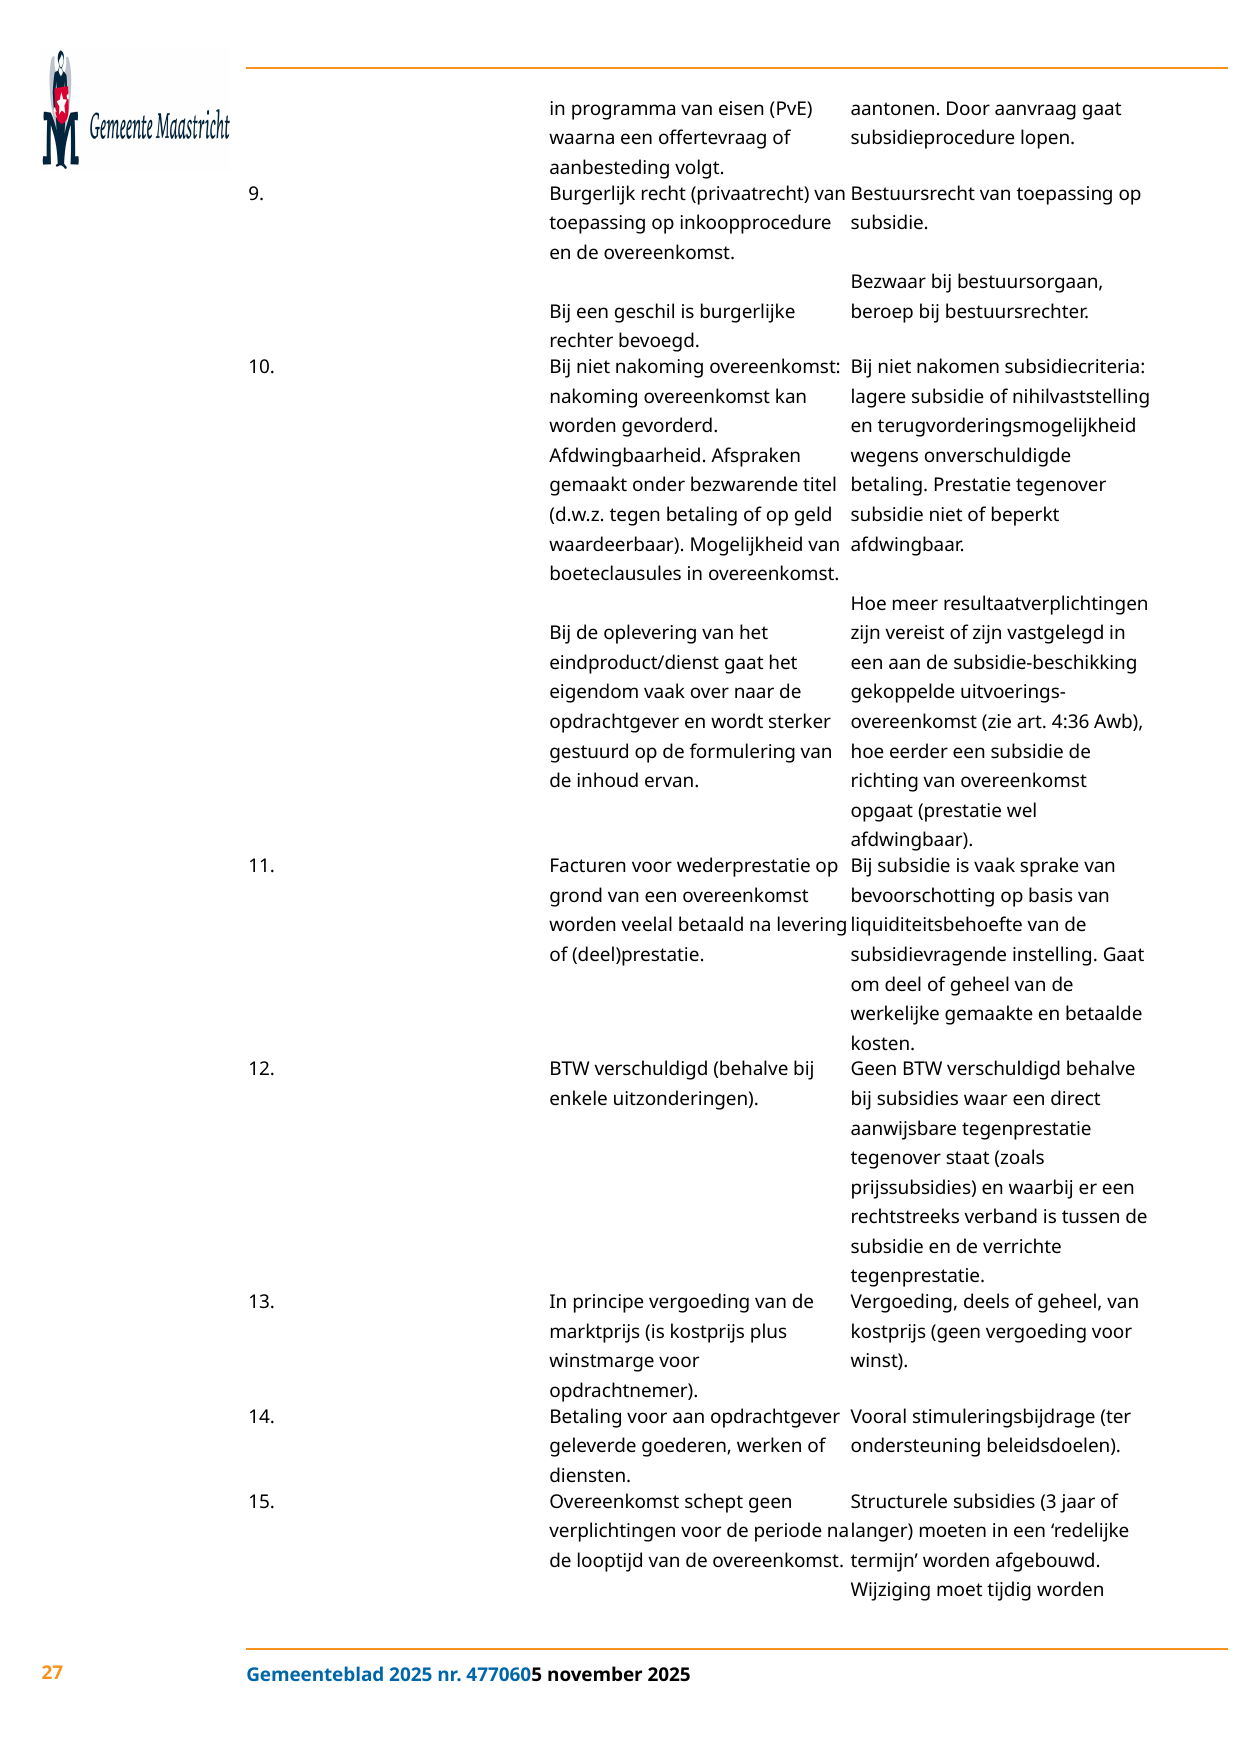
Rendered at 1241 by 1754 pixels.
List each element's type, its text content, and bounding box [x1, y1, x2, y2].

table_cell [248, 95, 549, 180]
table_cell in programma van eisen (PvE) waarna een offertevraag of aanbesteding volgt. [549, 95, 850, 180]
table_cell Vooral stimuleringsbijdrage (ter ondersteuning beleidsdoelen). [850, 1403, 1152, 1488]
table_cell 12. [248, 1056, 549, 1288]
table_cell In principe vergoeding van de marktprijs (is kostprijs plus winstmarge voor opdrachtnemer). [549, 1289, 850, 1403]
table_cell 15. [248, 1488, 549, 1602]
table_cell Bij niet nakomen subsidiecriteria: lagere subsidie of nihilvaststelling en terugvorderingsmogelijkheid wegens onverschuldigde betaling. Prestatie tegenover subsidie niet of beperkt afdwingbaar. Hoe meer resultaatverplichtingen zijn vereist of zijn vastgelegd in een aan de subsidie-beschikking gekoppelde uitvoerings-overeenkomst (zie art. 4:36 Awb), hoe eerder een subsidie de richting van overeenkomst opgaat (prestatie wel afdwingbaar). [850, 353, 1152, 852]
table_cell Betaling voor aan opdrachtgever geleverde goederen, werken of diensten. [549, 1403, 850, 1488]
table_cell 10. [248, 353, 549, 852]
table_cell aantonen. Door aanvraag gaat subsidieprocedure lopen. [850, 95, 1152, 180]
table_cell Overeenkomst schept geen verplichtingen voor de periode na de looptijd van de overeenkomst. [549, 1488, 850, 1602]
table_cell BTW verschuldigd (behalve bij enkele uitzonderingen). [549, 1056, 850, 1288]
table_cell Geen BTW verschuldigd behalve bij subsidies waar een direct aanwijsbare tegenprestatie tegenover staat (zoals prijssubsidies) en waarbij er een rechtstreeks verband is tussen de subsidie en de verrichte tegenprestatie. [850, 1056, 1152, 1288]
table_cell 14. [248, 1403, 549, 1488]
picture [41, 47, 231, 172]
table_cell 11. [248, 853, 549, 1056]
table_cell Vergoeding, deels of geheel, van kostprijs (geen vergoeding voor winst). [850, 1289, 1152, 1403]
table_cell Structurele subsidies (3 jaar of langer) moeten in een ‘redelijke termijn’ worden afgebouwd. Wijziging moet tijdig worden [850, 1488, 1152, 1602]
table_cell Bij subsidie is vaak sprake van bevoorschotting op basis van liquiditeitsbehoefte van de subsidievragende instelling. Gaat om deel of geheel van de werkelijke gemaakte en betaalde kosten. [850, 853, 1152, 1056]
table_cell Bestuursrecht van toepassing op subsidie. Bezwaar bij bestuursorgaan, beroep bij bestuursrechter. [850, 180, 1152, 353]
table_cell 13. [248, 1289, 549, 1403]
table_cell Bij niet nakoming overeenkomst: nakoming overeenkomst kan worden gevorderd. Afdwingbaarheid. Afspraken gemaakt onder bezwarende titel (d.w.z. tegen betaling of op geld waardeerbaar). Mogelijkheid van boeteclausules in overeenkomst. Bij de oplevering van het eindproduct/dienst gaat het eigendom vaak over naar de opdrachtgever en wordt sterker gestuurd op de formulering van de inhoud ervan. [549, 353, 850, 852]
table_cell 9. [248, 180, 549, 353]
table_cell Burgerlijk recht (privaatrecht) van toepassing op inkoopprocedure en de overeenkomst. Bij een geschil is burgerlijke rechter bevoegd. [549, 180, 850, 353]
table_cell Facturen voor wederprestatie op grond van een overeenkomst worden veelal betaald na levering of (deel)prestatie. [549, 853, 850, 1056]
